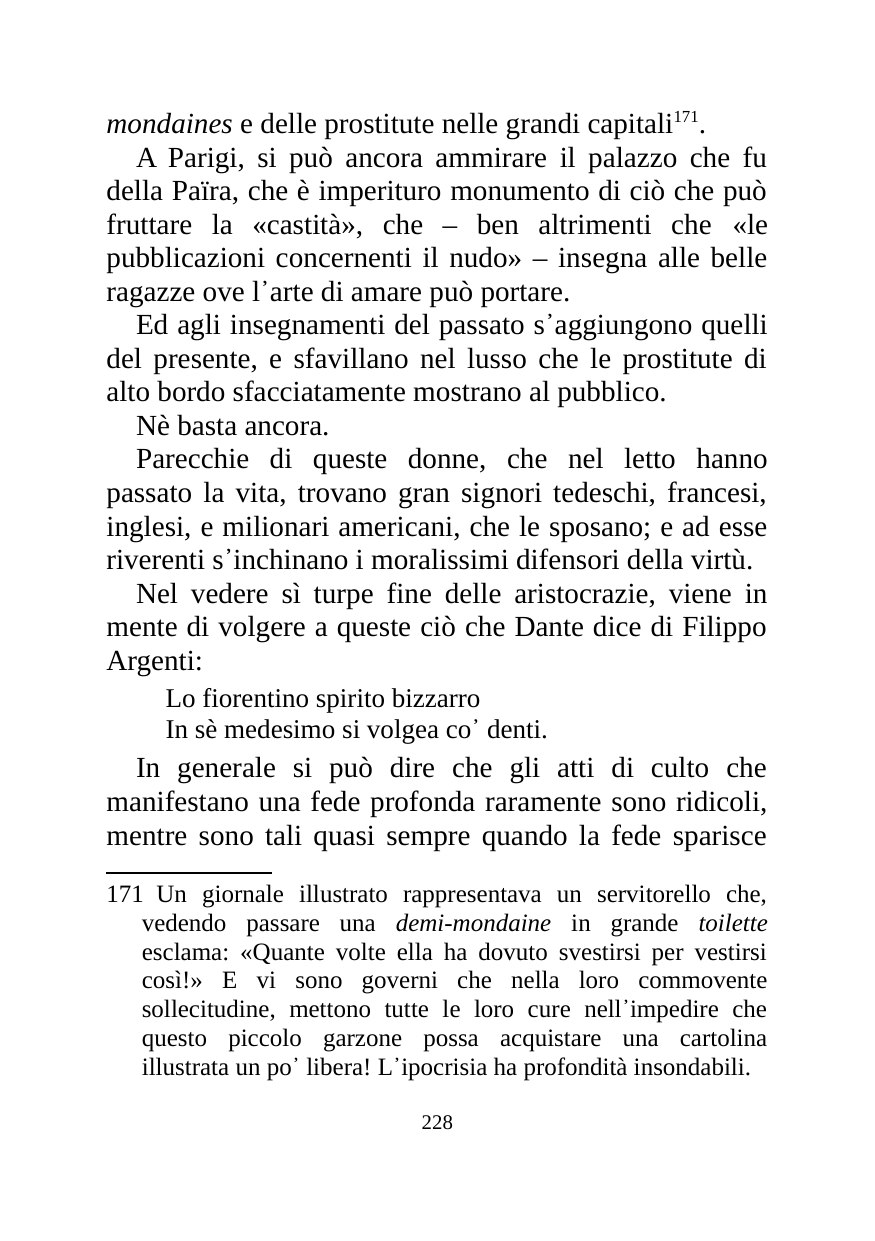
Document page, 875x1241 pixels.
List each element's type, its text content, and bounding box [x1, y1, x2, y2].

text Un giornale illustrato rappresentava un servitorello che, vedendo passare una demi-mondaine in grande toilette esclama: «Quante volte ella ha dovuto svestirsi per vestirsi così!» E vi sono governi che nella loro commovente sollecitudine, mettono tutte le loro cure nell᾽impedire che questo piccolo garzone possa acquistare una cartolina illustrata un po᾽ libera! L᾽ipocrisia ha profondità insondabili. [106, 879, 768, 1080]
text mondaines e delle prostitute nelle grandi capitali. [106, 106, 768, 140]
text Parecchie di queste donne, che nel letto hanno passato la vita, trovano gran signori tedeschi, francesi, inglesi, e milionari americani, che le sposano; e ad esse riverenti s᾽inchinano i moralissimi difensori della virtù. [106, 442, 768, 576]
text Ed agli insegnamenti del passato s᾽aggiungono quelli del presente, e sfavillano nel lusso che le prostitute di alto bordo sfacciatamente mostrano al pubblico. [106, 307, 768, 408]
text Nè basta ancora. [106, 408, 768, 442]
text Lo fiorentino spirito bizzarro In sè medesimo si volgea co᾽ denti. [165, 682, 768, 745]
text Nel vedere sì turpe fine delle aristocrazie, viene in mente di volgere a queste ciò che Dante dice di Filippo Argenti: [106, 576, 768, 676]
text A Parigi, si può ancora ammirare il palazzo che fu della Païra, che è imperituro monumento di ciò che può fruttare la «castità», che – ben altrimenti che «le pubblicazioni concernenti il nudo» – insegna alle belle ragazze ove l᾽arte di amare può portare. [106, 140, 768, 307]
text In generale si può dire che gli atti di culto che manifestano una fede profonda raramente sono ridicoli, mentre sono tali quasi sempre quando la fede sparisce [106, 751, 768, 851]
